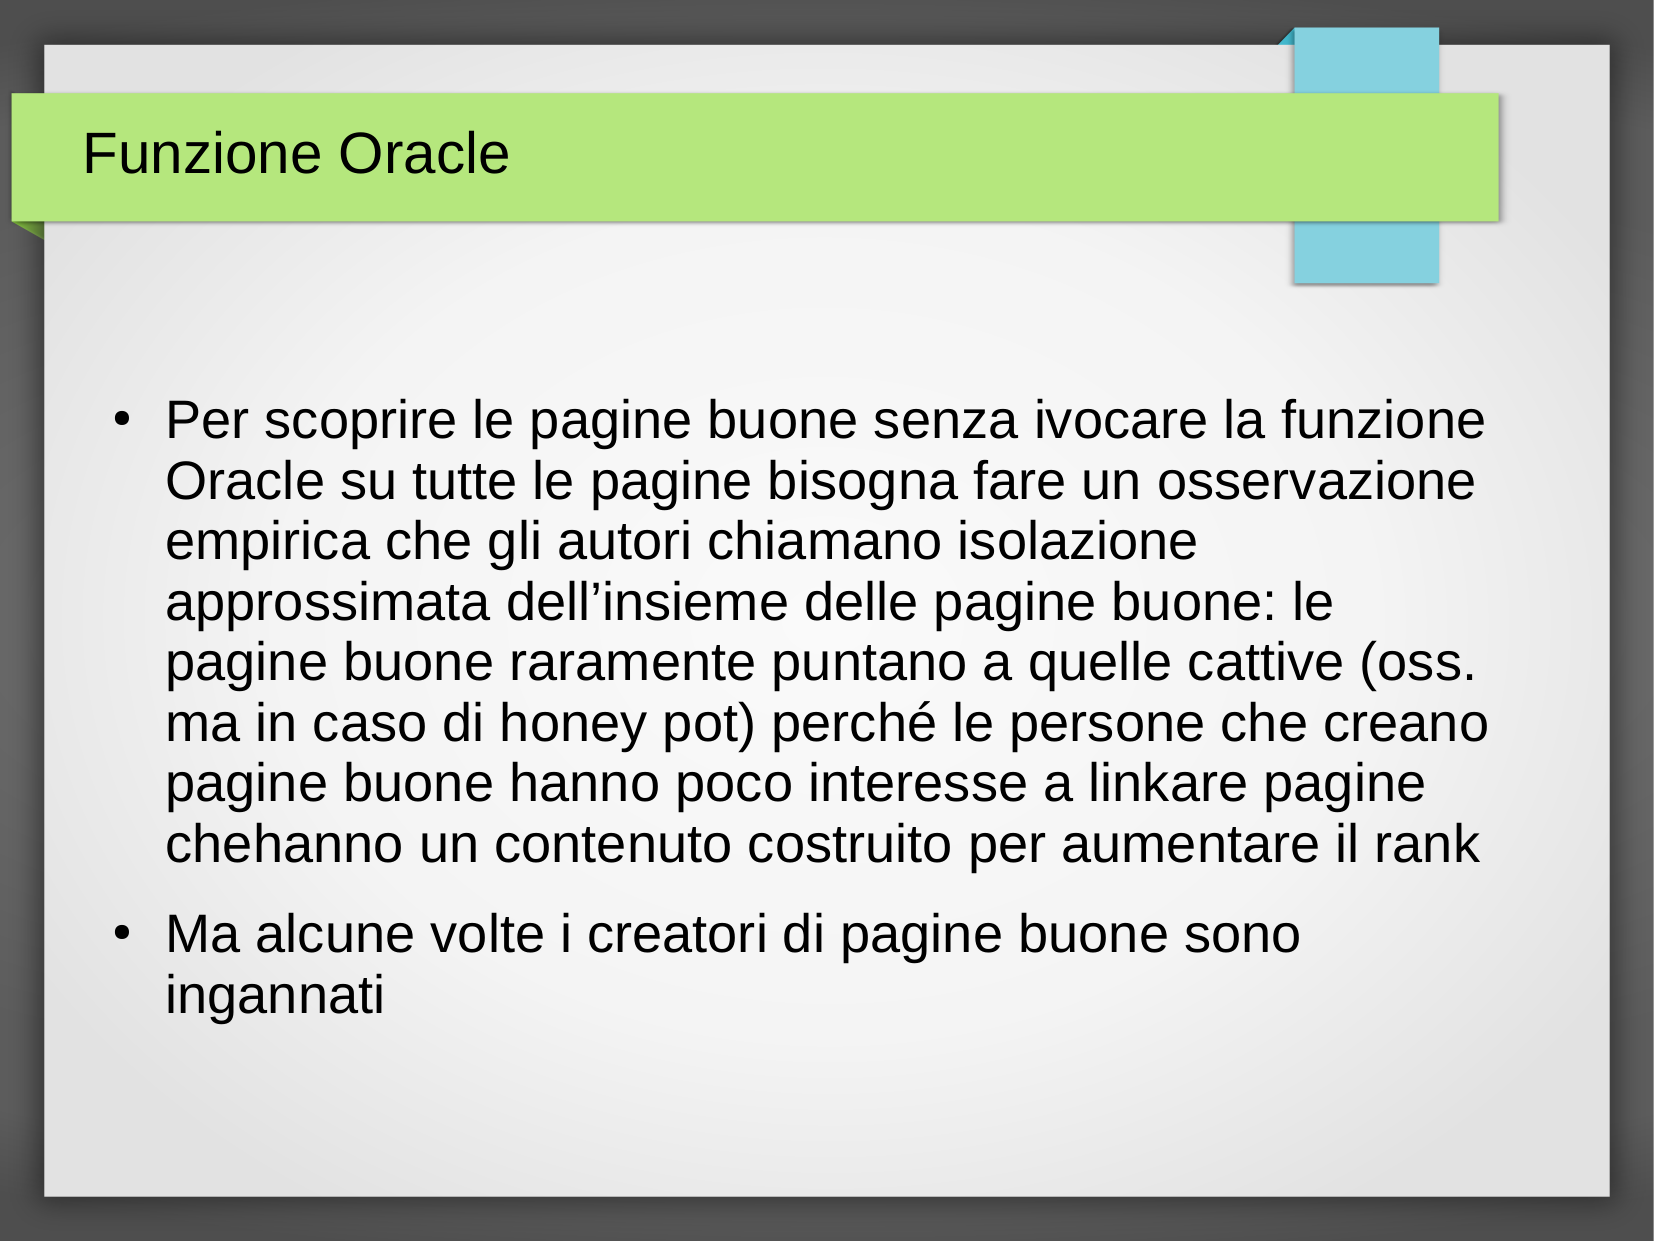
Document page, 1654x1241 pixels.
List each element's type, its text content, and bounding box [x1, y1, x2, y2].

list Per scoprire le pagine buone senza ivocare la funzione Oracle su tutte le pagine bisogna fare un osservazione empirica che gli autori chiamano isolazione approssimata dell’insieme delle pagine buone: le pagine buone raramente puntano a quelle cattive (oss. ma in caso di honey pot) perché le persone che creano pagine buone hanno poco interesse a linkare pagine chehanno un contenuto costruito per aumentare il rank Ma alcune volte i creatori di pagine buone sono ingannati [94, 389, 1501, 1111]
title Funzione Oracle [82, 94, 1477, 213]
picture [0, 0, 1654, 1241]
